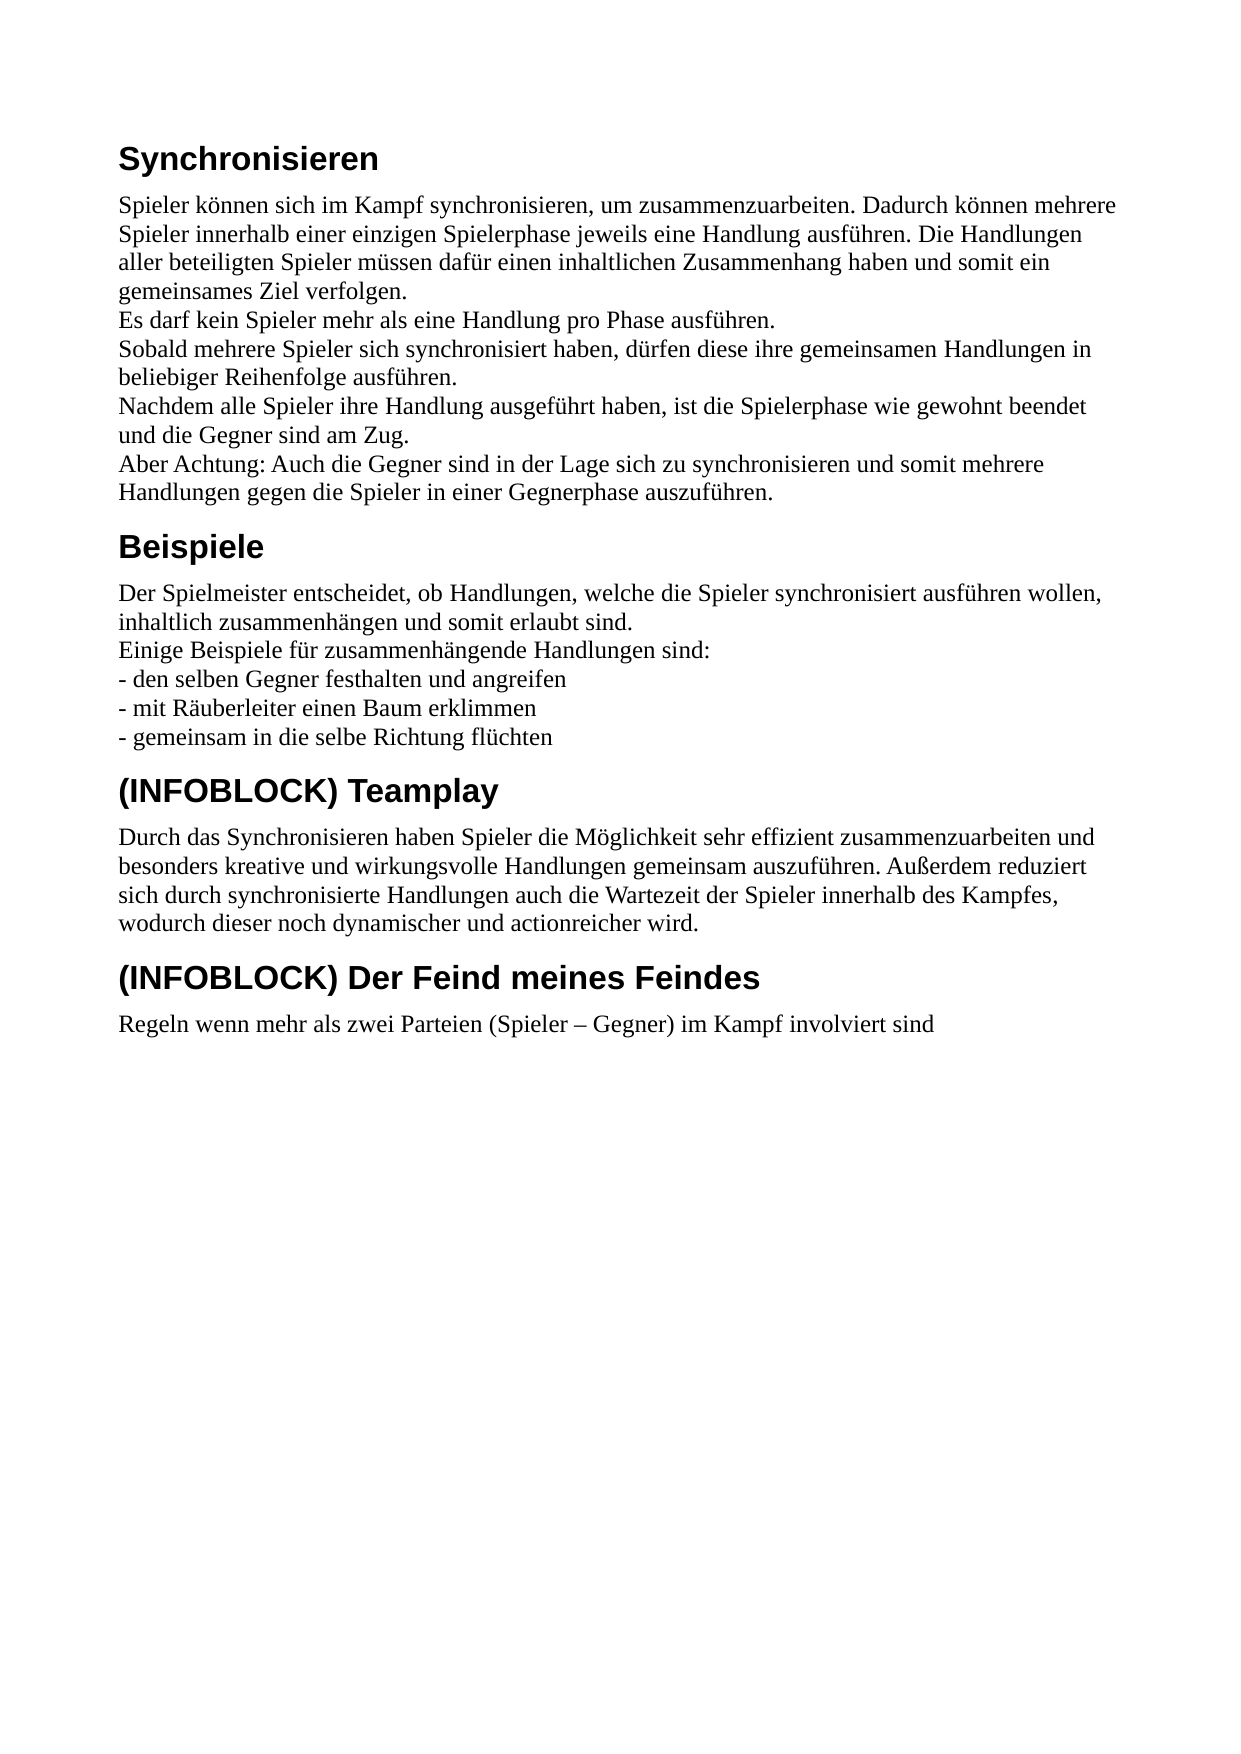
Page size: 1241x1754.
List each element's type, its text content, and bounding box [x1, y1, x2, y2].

subtitle (INFOBLOCK) Teamplay [118, 771, 1122, 810]
text Regeln wenn mehr als zwei Parteien (Spieler – Gegner) im Kampf involviert sind [118, 1009, 1122, 1038]
text Spieler können sich im Kampf synchronisieren, um zusammenzuarbeiten. Dadurch können mehrere Spieler innerhalb einer einzigen Spielerphase jeweils eine Handlung ausführen. Die Handlungen aller beteiligten Spieler müssen dafür einen inhaltlichen Zusammenhang haben und somit ein gemeinsames Ziel verfolgen. [118, 190, 1122, 305]
text - mit Räuberleiter einen Baum erklimmen [118, 693, 1122, 722]
text Einige Beispiele für zusammenhängende Handlungen sind: [118, 635, 1122, 664]
subtitle Beispiele [118, 527, 1122, 565]
text Durch das Synchronisieren haben Spieler die Möglichkeit sehr effizient zusammenzuarbeiten und besonders kreative und wirkungsvolle Handlungen gemeinsam auszuführen. Außerdem reduziert sich durch synchronisierte Handlungen auch die Wartezeit der Spieler innerhalb des Kampfes, wodurch dieser noch dynamischer und actionreicher wird. [118, 822, 1122, 937]
text Der Spielmeister entscheidet, ob Handlungen, welche die Spieler synchronisiert ausführen wollen, inhaltlich zusammenhängen und somit erlaubt sind. [118, 578, 1122, 635]
text Es darf kein Spieler mehr als eine Handlung pro Phase ausführen. [118, 305, 1122, 334]
text - gemeinsam in die selbe Richtung flüchten [118, 722, 1122, 750]
text Sobald mehrere Spieler sich synchronisiert haben, dürfen diese ihre gemeinsamen Handlungen in beliebiger Reihenfolge ausführen. [118, 334, 1122, 391]
subtitle Synchronisieren [118, 139, 1122, 177]
text - den selben Gegner festhalten und angreifen [118, 664, 1122, 693]
subtitle (INFOBLOCK) Der Feind meines Feindes [118, 958, 1122, 996]
text Nachdem alle Spieler ihre Handlung ausgeführt haben, ist die Spielerphase wie gewohnt beendet und die Gegner sind am Zug. [118, 391, 1122, 449]
text Aber Achtung: Auch die Gegner sind in der Lage sich zu synchronisieren und somit mehrere Handlungen gegen die Spieler in einer Gegnerphase auszuführen. [118, 449, 1122, 506]
